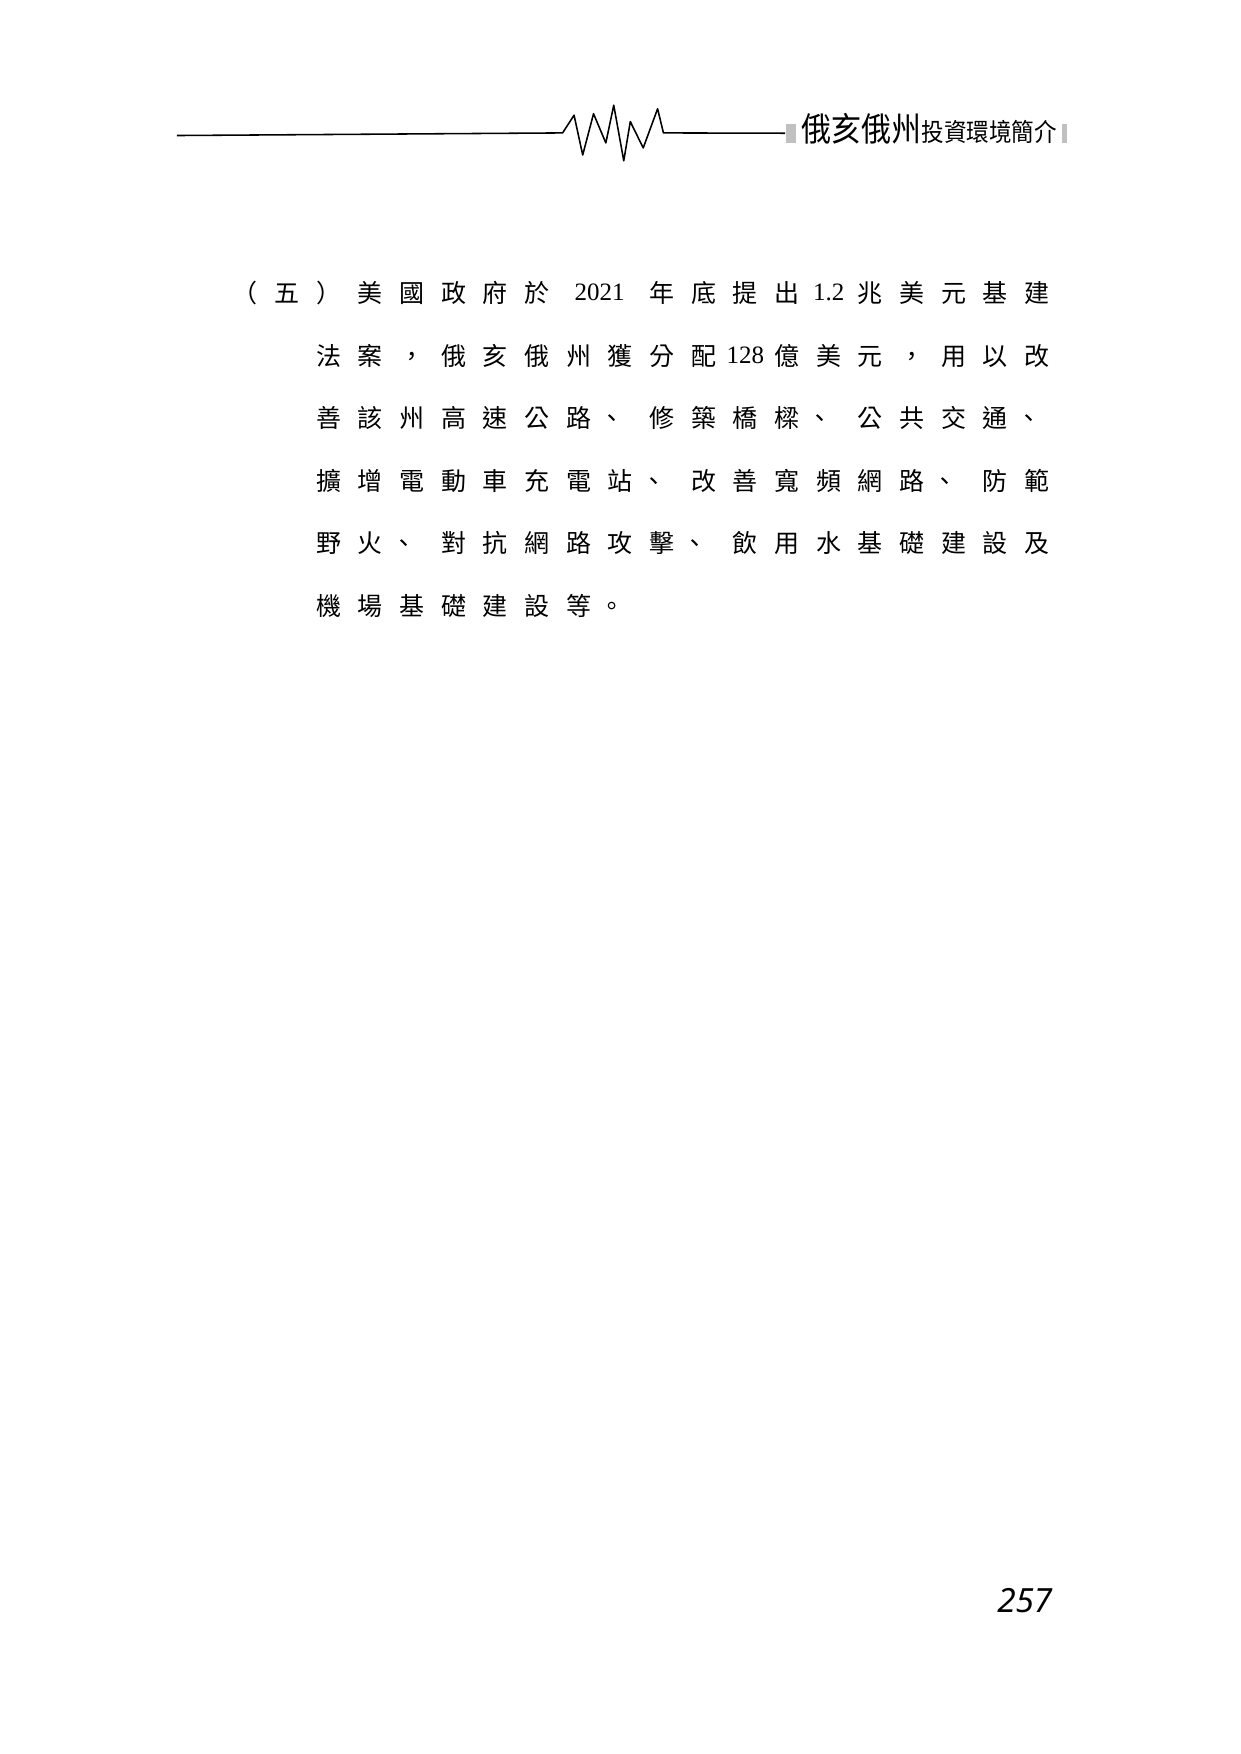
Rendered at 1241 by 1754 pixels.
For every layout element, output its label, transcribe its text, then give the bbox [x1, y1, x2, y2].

text （五）美國政府於2021年底提出1.2兆美元基建法案，俄亥俄州獲分配128億美元，用以改善該州高速公路、修築橋樑、公共交通、擴增電動車充電站、改善寬頻網路、防範野火、對抗網路攻擊、飲用水基礎建設及機場基礎建設等。 [207, 250, 1058, 625]
